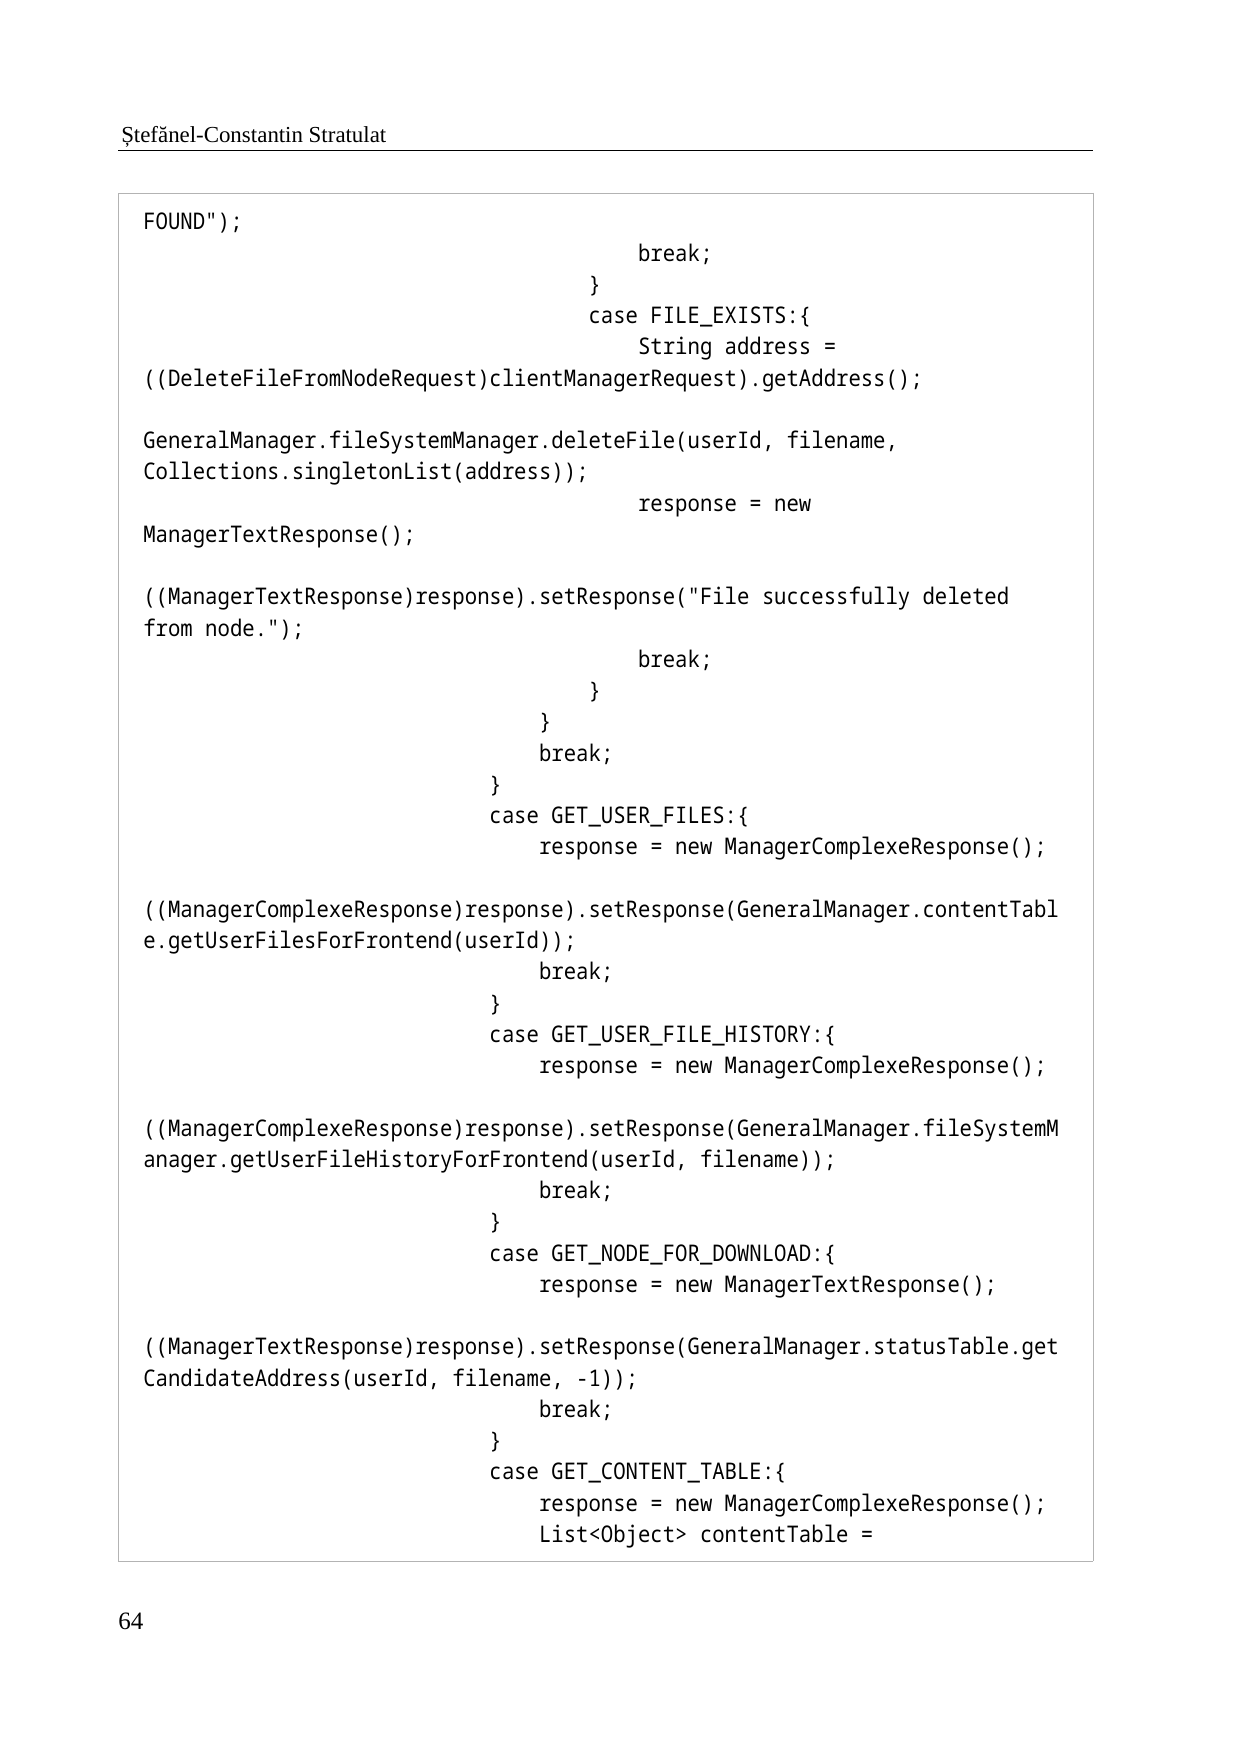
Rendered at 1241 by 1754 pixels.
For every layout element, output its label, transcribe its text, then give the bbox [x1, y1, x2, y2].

text case FILE_EXISTS:{ [119, 286, 1093, 318]
text break; [119, 630, 1093, 661]
text break; [119, 943, 1093, 974]
text String address = ((DeleteFileFromNodeRequest)clientManagerRequest).getAddress(); [119, 318, 1093, 380]
text } [119, 661, 1093, 693]
text ((ManagerTextResponse)response).setResponse(GeneralManager.statusTable.getCandidateAddress(userId, filename, -1)); [119, 1286, 1093, 1380]
text response = new ManagerComplexeResponse(); [119, 1036, 1093, 1068]
text } [119, 1411, 1093, 1443]
text break; [119, 724, 1093, 755]
text ((ManagerComplexeResponse)response).setResponse(GeneralManager.fileSystemManager.getUserFileHistoryForFrontend(userId, filename)); [119, 1068, 1093, 1161]
text case GET_CONTENT_TABLE:{ [119, 1443, 1093, 1474]
text response = new ManagerTextResponse(); [119, 474, 1093, 536]
text GeneralManager.fileSystemManager.deleteFile(userId, filename, Collections.singletonList(address)); [119, 380, 1093, 474]
text response = new ManagerComplexeResponse(); [119, 818, 1093, 849]
text ((ManagerComplexeResponse)response).setResponse(GeneralManager.contentTable.getUserFilesForFrontend(userId)); [119, 849, 1093, 943]
text } [119, 755, 1093, 786]
text response = new ManagerTextResponse(); [119, 1255, 1093, 1286]
text break; [119, 1161, 1093, 1193]
text ((ManagerTextResponse)response).setResponse("File successfully deleted from node."); [119, 536, 1093, 630]
text } [119, 1193, 1093, 1224]
text List<Object> contentTable = [119, 1505, 1093, 1561]
text } [119, 693, 1093, 724]
text case GET_NODE_FOR_DOWNLOAD:{ [119, 1224, 1093, 1255]
text case GET_USER_FILE_HISTORY:{ [119, 1005, 1093, 1036]
text } [119, 974, 1093, 1005]
text response = new ManagerComplexeResponse(); [119, 1474, 1093, 1505]
text } [119, 255, 1093, 286]
text FOUND"); [119, 194, 1093, 224]
text break; [119, 1380, 1093, 1411]
text break; [119, 224, 1093, 255]
text case GET_USER_FILES:{ [119, 786, 1093, 818]
